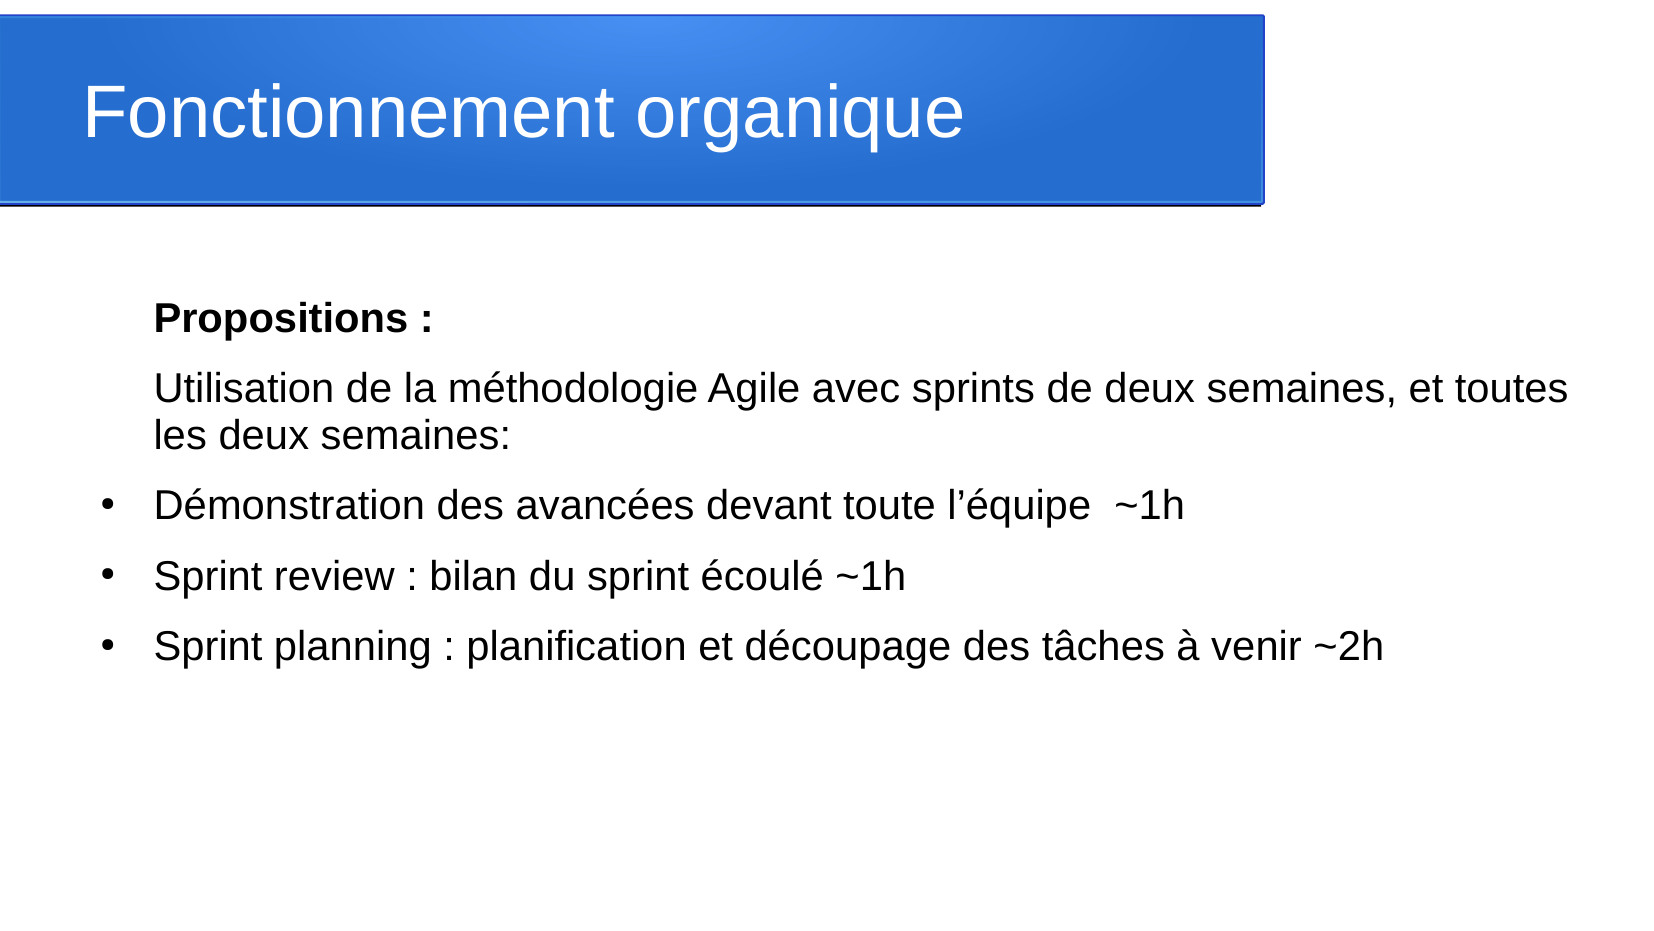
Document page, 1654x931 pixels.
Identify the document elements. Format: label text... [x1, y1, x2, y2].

title Fonctionnement organique [82, 35, 1235, 189]
list Propositions : Utilisation de la méthodologie Agile avec sprints de deux semaines, et toutes les deux semaines: Démonstration des avancées devant toute l’équipe ~1h Sprint review : bilan du sprint écoulé ~1h Sprint planning : planification et découpage des tâches à venir ~2h [82, 224, 1571, 764]
